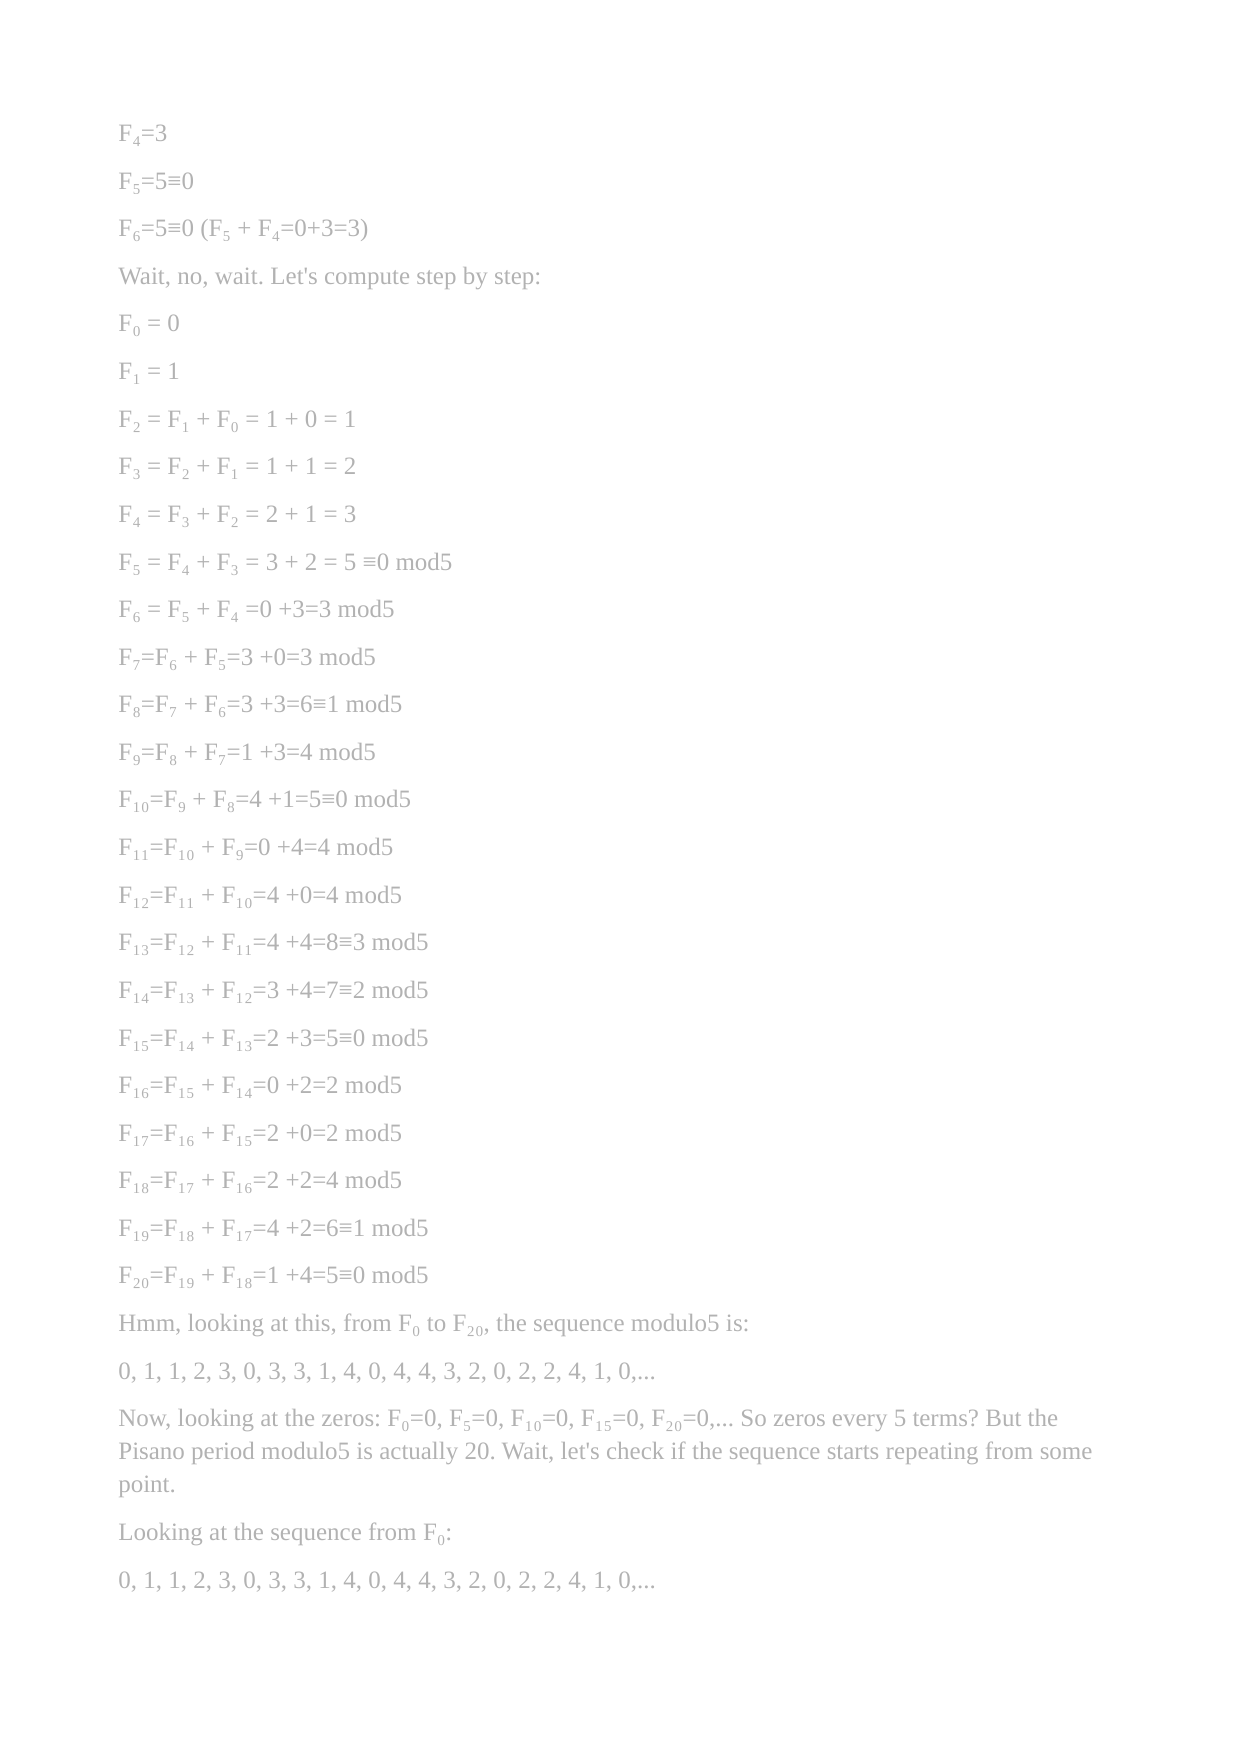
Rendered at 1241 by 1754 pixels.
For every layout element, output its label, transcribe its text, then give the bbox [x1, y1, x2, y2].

text F₁₀=F₉ + F₈=4 +1=5≡0 mod5 [118, 784, 1122, 813]
text F₁₉=F₁₈ + F₁₇=4 +2=6≡1 mod5 [118, 1213, 1122, 1242]
text Looking at the sequence from F₀: [118, 1517, 1122, 1546]
text F₆ = F₅ + F₄ =0 +3=3 mod5 [118, 594, 1122, 623]
text F₅ = F₄ + F₃ = 3 + 2 = 5 ≡0 mod5 [118, 547, 1122, 575]
text F₁₃=F₁₂ + F₁₁=4 +4=8≡3 mod5 [118, 927, 1122, 956]
text Hmm, looking at this, from F₀ to F₂₀, the sequence modulo5 is: [118, 1308, 1122, 1337]
text 0, 1, 1, 2, 3, 0, 3, 3, 1, 4, 0, 4, 4, 3, 2, 0, 2, 2, 4, 1, 0,... [118, 1356, 1122, 1384]
text F₃ = F₂ + F₁ = 1 + 1 = 2 [118, 451, 1122, 480]
text F₁ = 1 [118, 356, 1122, 385]
text F₇=F₆ + F₅=3 +0=3 mod5 [118, 642, 1122, 671]
text F₁₅=F₁₄ + F₁₃=2 +3=5≡0 mod5 [118, 1023, 1122, 1051]
text F₈=F₇ + F₆=3 +3=6≡1 mod5 [118, 689, 1122, 718]
text F₂ = F₁ + F₀ = 1 + 0 = 1 [118, 404, 1122, 432]
text F₁₇=F₁₆ + F₁₅=2 +0=2 mod5 [118, 1118, 1122, 1147]
text F₉=F₈ + F₇=1 +3=4 mod5 [118, 737, 1122, 766]
text 0, 1, 1, 2, 3, 0, 3, 3, 1, 4, 0, 4, 4, 3, 2, 0, 2, 2, 4, 1, 0,... [118, 1565, 1122, 1593]
text F₁₄=F₁₃ + F₁₂=3 +4=7≡2 mod5 [118, 975, 1122, 1004]
text F₅=5≡0 [118, 166, 1122, 194]
text Wait, no, wait. Let's compute step by step: [118, 261, 1122, 290]
text F₂₀=F₁₉ + F₁₈=1 +4=5≡0 mod5 [118, 1261, 1122, 1289]
text F₁₆=F₁₅ + F₁₄=0 +2=2 mod5 [118, 1070, 1122, 1099]
text F₆=5≡0 (F₅ + F₄=0+3=3) [118, 213, 1122, 242]
text Now, looking at the zeros: F₀=0, F₅=0, F₁₀=0, F₁₅=0, F₂₀=0,... So zeros every 5 terms? But the Pisano period modulo5 is actually 20. Wait, let's check if the sequence starts repeating from some point. [118, 1403, 1122, 1498]
text F₄=3 [118, 118, 1122, 147]
text F₁₁=F₁₀ + F₉=0 +4=4 mod5 [118, 832, 1122, 861]
text F₁₂=F₁₁ + F₁₀=4 +0=4 mod5 [118, 880, 1122, 908]
text F₄ = F₃ + F₂ = 2 + 1 = 3 [118, 499, 1122, 528]
text F₀ = 0 [118, 308, 1122, 337]
text F₁₈=F₁₇ + F₁₆=2 +2=4 mod5 [118, 1165, 1122, 1194]
